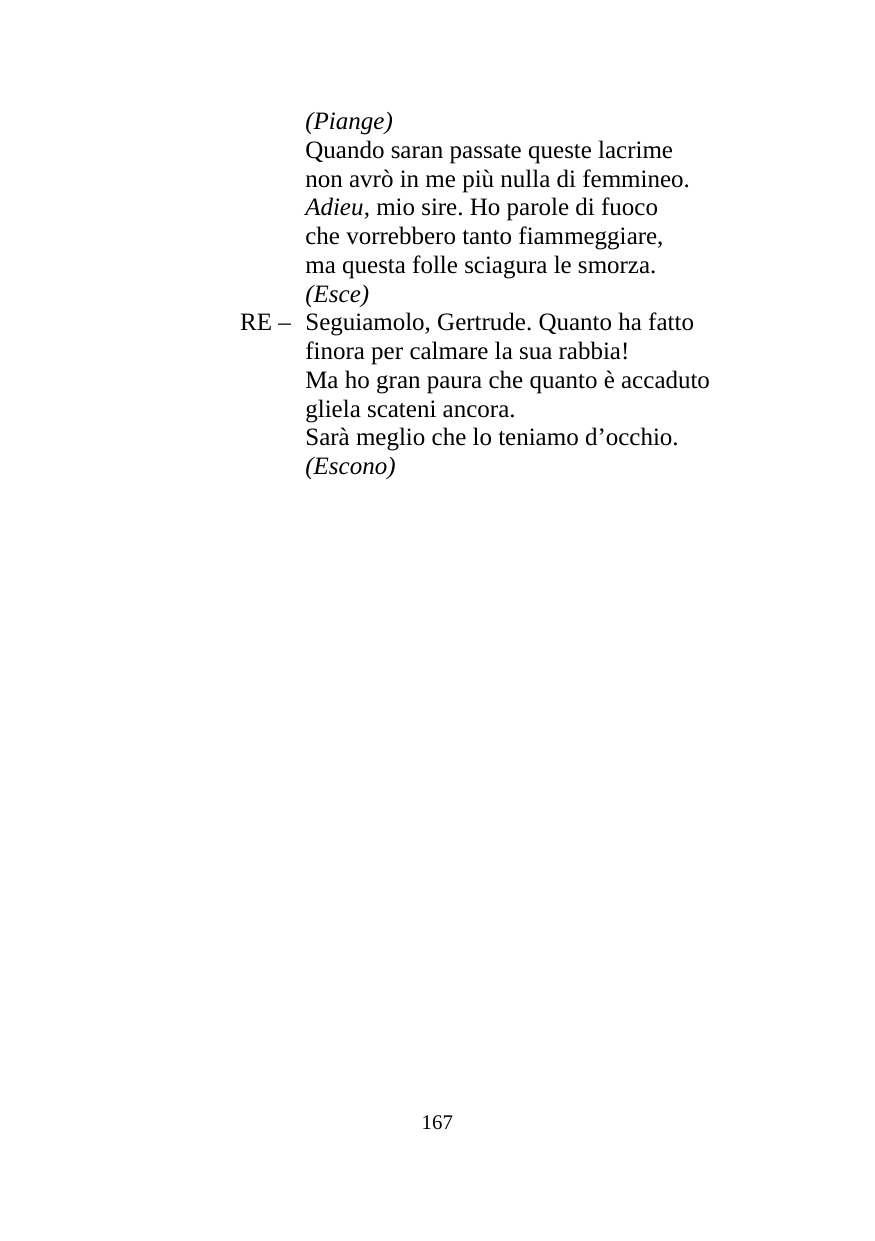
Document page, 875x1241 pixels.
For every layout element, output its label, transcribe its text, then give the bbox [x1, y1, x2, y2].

table_cell RE – [106, 308, 298, 480]
table_cell (Piange) Quando saran passate queste lacrime non avrò in me più nulla di femmineo. Adieu, mio sire. Ho parole di fuoco che vorrebbero tanto fiammeggiare, ma questa folle sciagura le smorza. (Esce) [298, 106, 768, 307]
table_cell [106, 106, 298, 307]
table_cell Seguiamolo, Gertrude. Quanto ha fatto finora per calmare la sua rabbia! Ma ho gran paura che quanto è accaduto gliela scateni ancora. Sarà meglio che lo teniamo d’occhio. (Escono) [298, 308, 768, 480]
